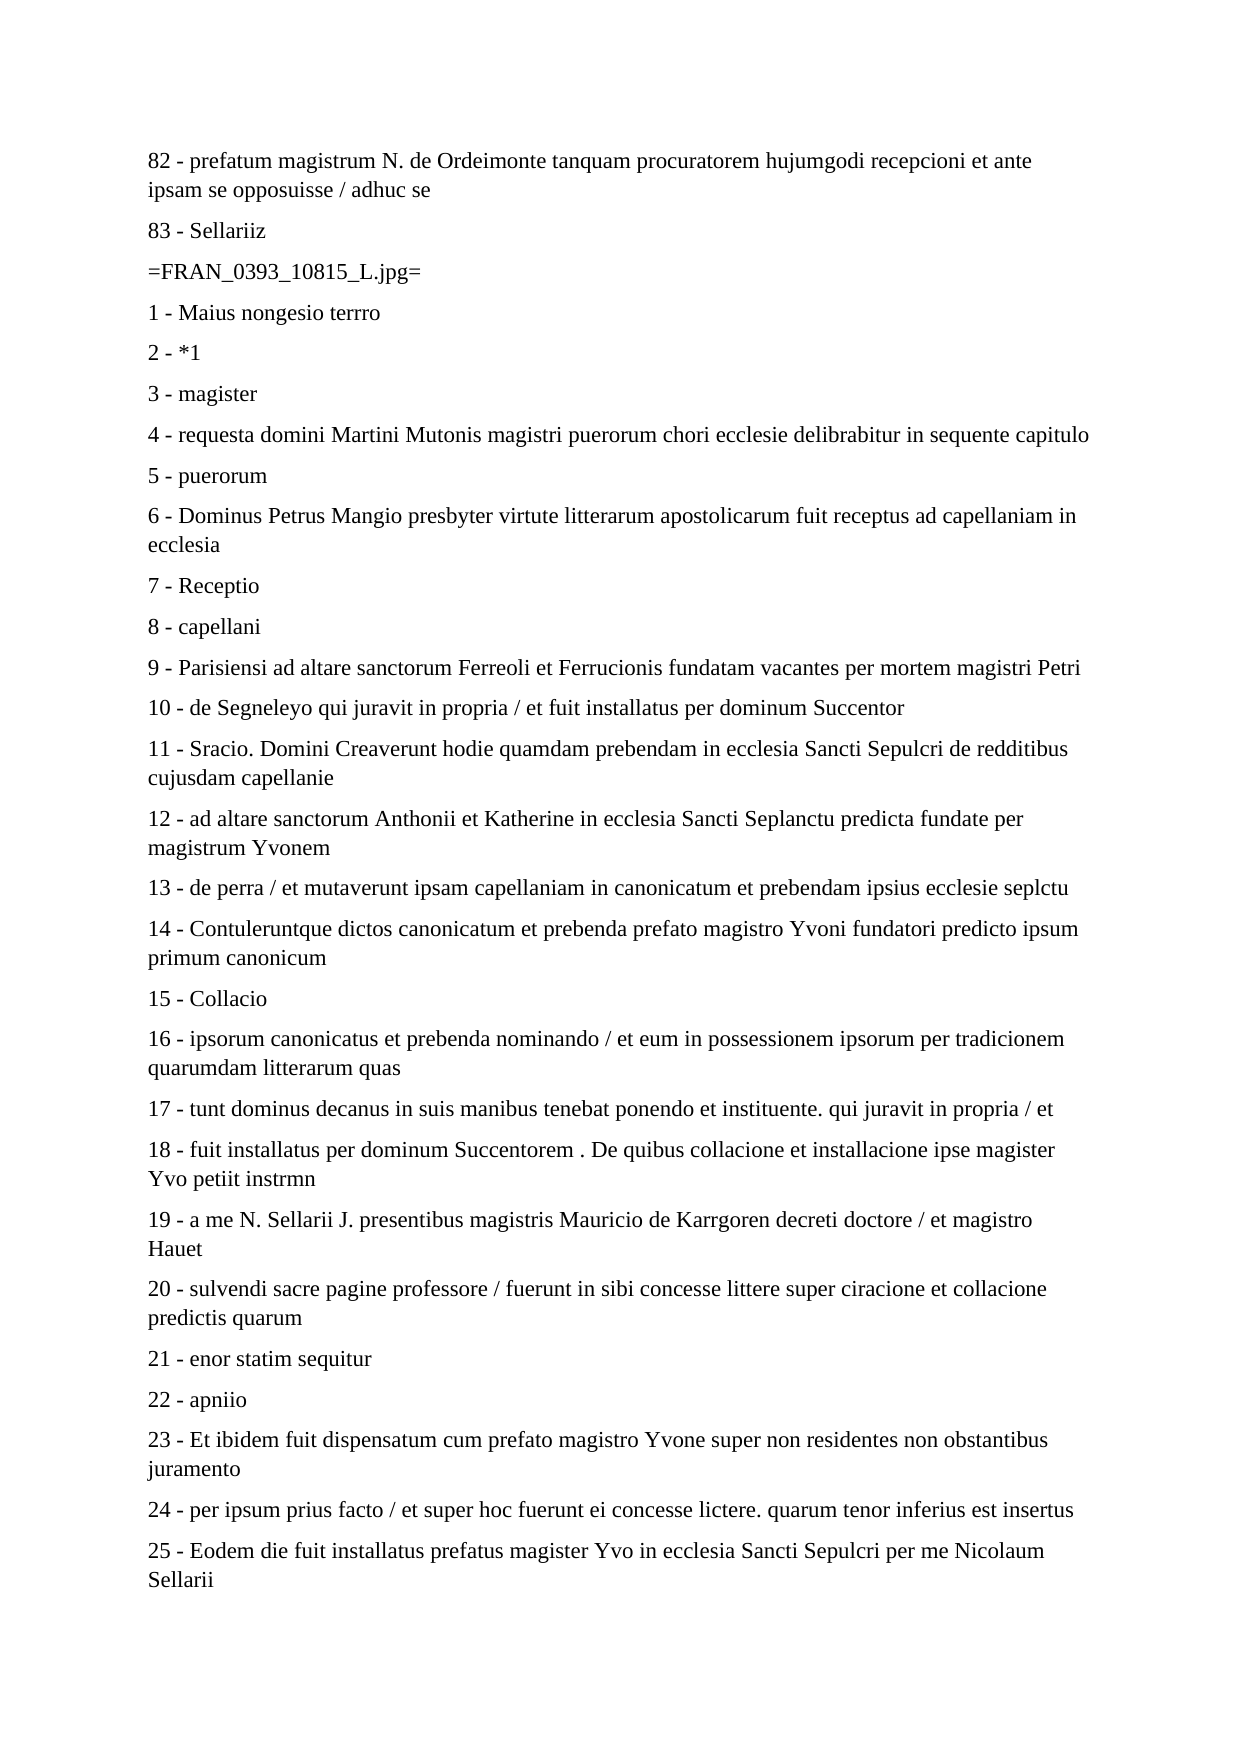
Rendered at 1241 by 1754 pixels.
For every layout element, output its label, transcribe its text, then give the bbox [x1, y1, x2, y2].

text 83 - Sellariiz [148, 217, 1093, 244]
text 18 - fuit installatus per dominum Succentorem . De quibus collacione et installacione ipse magister Yvo petiit instrmn [148, 1136, 1093, 1191]
text 16 - ipsorum canonicatus et prebenda nominando / et eum in possessionem ipsorum per tradicionem quarumdam litterarum quas [148, 1026, 1093, 1081]
text 2 - *1 [148, 339, 1093, 366]
text 21 - enor statim sequitur [148, 1345, 1093, 1371]
text 1 - Maius nongesio terrro [148, 299, 1093, 325]
text 12 - ad altare sanctorum Anthonii et Katherine in ecclesia Sancti Seplanctu predicta fundate per magistrum Yvonem [148, 805, 1093, 860]
text 11 - Sracio. Domini Creaverunt hodie quamdam prebendam in ecclesia Sancti Sepulcri de redditibus cujusdam capellanie [148, 735, 1093, 790]
text 8 - capellani [148, 613, 1093, 639]
text 10 - de Segneleyo qui juravit in propria / et fuit installatus per dominum Succentor [148, 694, 1093, 721]
text 23 - Et ibidem fuit dispensatum cum prefato magistro Yvone super non residentes non obstantibus juramento [148, 1426, 1093, 1482]
text 5 - puerorum [148, 462, 1093, 488]
text 7 - Receptio [148, 572, 1093, 598]
text 13 - de perra / et mutaverunt ipsam capellaniam in canonicatum et prebendam ipsius ecclesie seplctu [148, 874, 1093, 901]
text 24 - per ipsum prius facto / et super hoc fuerunt ei concesse lictere. quarum tenor inferius est insertus [148, 1496, 1093, 1522]
text 22 - apniio [148, 1386, 1093, 1412]
text 25 - Eodem die fuit installatus prefatus magister Yvo in ecclesia Sancti Sepulcri per me Nicolaum Sellarii [148, 1537, 1093, 1592]
text 3 - magister [148, 380, 1093, 407]
text =FRAN_0393_10815_L.jpg= [148, 258, 1093, 284]
text 82 - prefatum magistrum N. de Ordeimonte tanquam procuratorem hujumgodi recepcioni et ante ipsam se opposuisse / adhuc se [148, 148, 1093, 203]
text 4 - requesta domini Martini Mutonis magistri puerorum chori ecclesie delibrabitur in sequente capitulo [148, 421, 1093, 447]
text 19 - a me N. Sellarii J. presentibus magistris Mauricio de Karrgoren decreti doctore / et magistro Hauet [148, 1206, 1093, 1261]
text 9 - Parisiensi ad altare sanctorum Ferreoli et Ferrucionis fundatam vacantes per mortem magistri Petri [148, 653, 1093, 680]
text 15 - Collacio [148, 985, 1093, 1011]
text 20 - sulvendi sacre pagine professore / fuerunt in sibi concesse littere super ciracione et collacione predictis quarum [148, 1275, 1093, 1331]
text 17 - tunt dominus decanus in suis manibus tenebat ponendo et instituente. qui juravit in propria / et [148, 1095, 1093, 1122]
text 6 - Dominus Petrus Mangio presbyter virtute litterarum apostolicarum fuit receptus ad capellaniam in ecclesia [148, 502, 1093, 558]
text 14 - Contuleruntque dictos canonicatum et prebenda prefato magistro Yvoni fundatori predicto ipsum primum canonicum [148, 915, 1093, 970]
